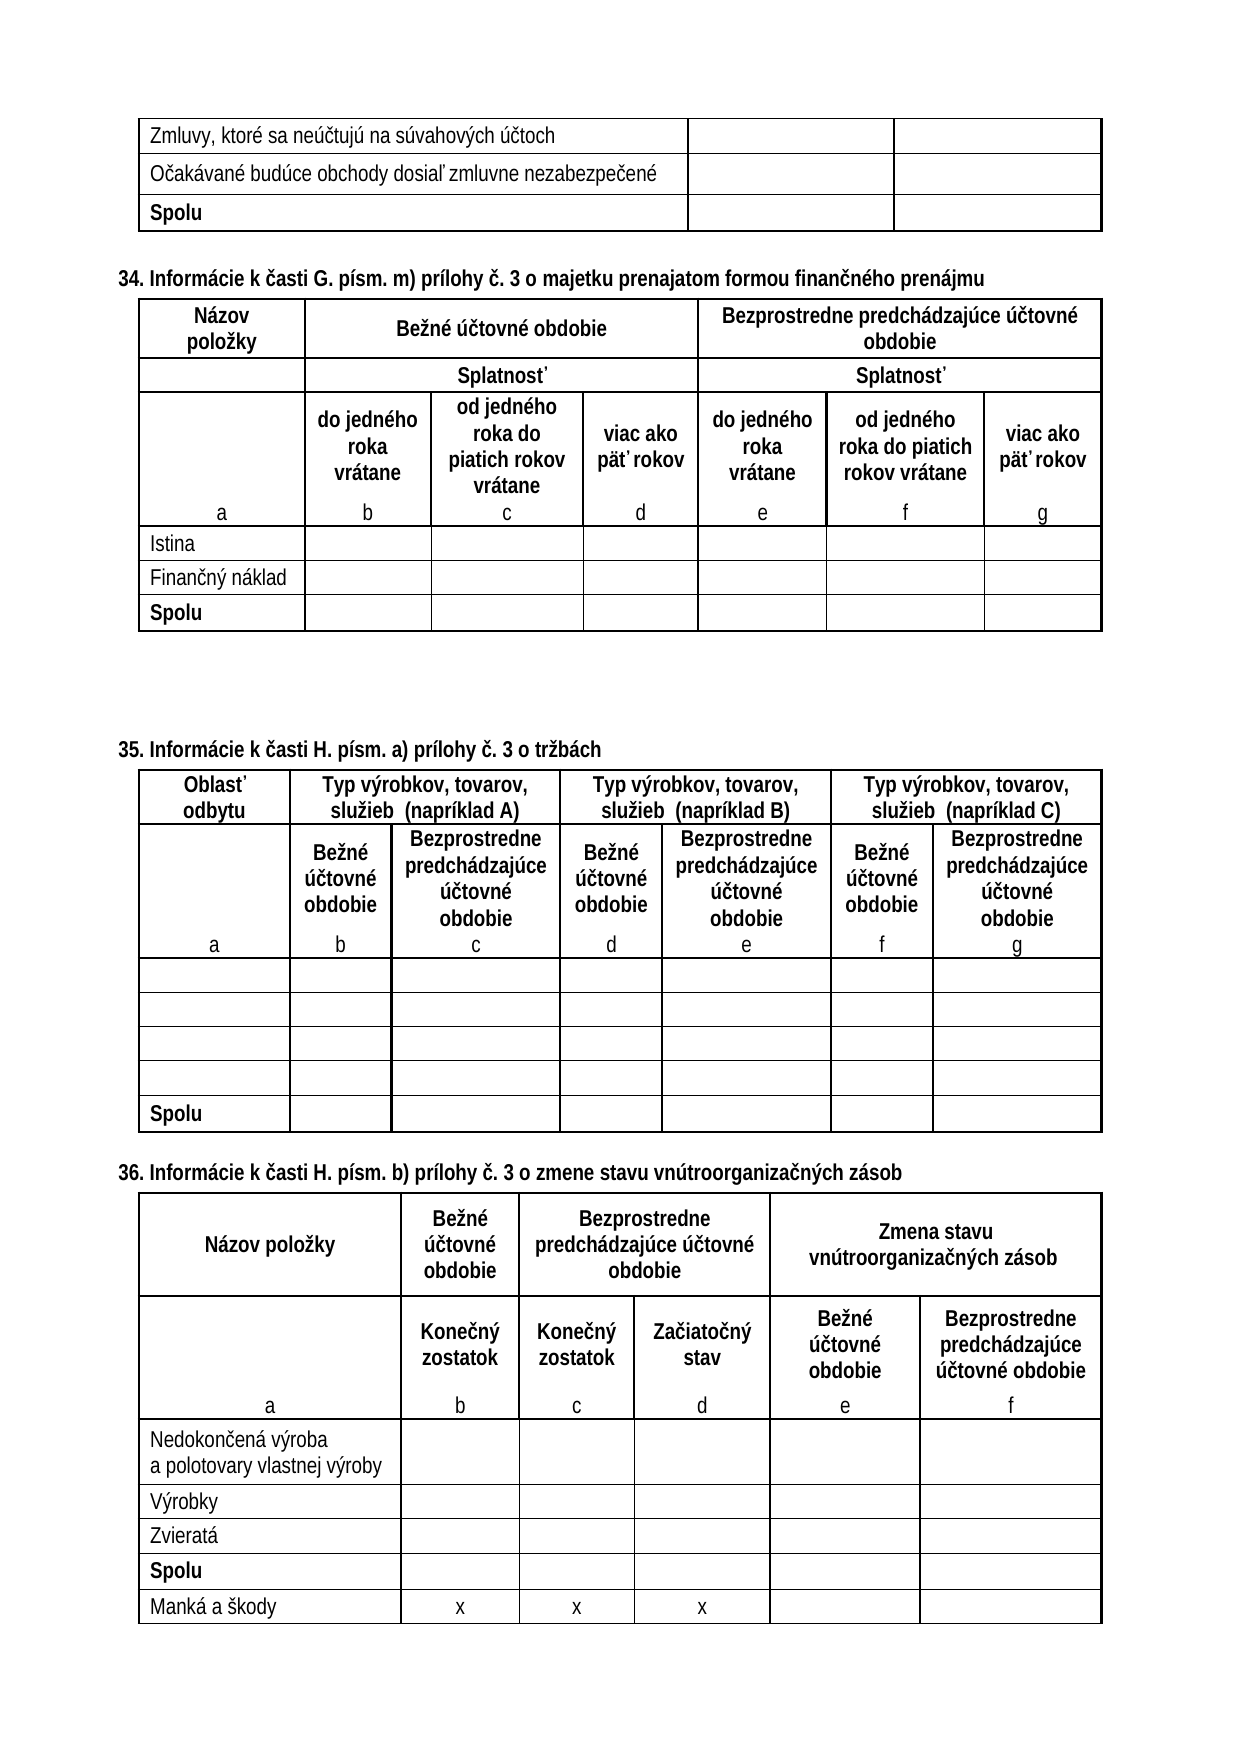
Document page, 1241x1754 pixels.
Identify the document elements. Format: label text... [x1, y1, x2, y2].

table_cell [393, 1027, 559, 1060]
table_cell [921, 1590, 1100, 1623]
table_cell [832, 1096, 932, 1131]
table_cell f [832, 931, 932, 957]
table_cell [689, 154, 893, 194]
table_cell Istina [140, 527, 304, 559]
table_cell d [584, 499, 697, 525]
table_cell [393, 1061, 559, 1095]
table_cell [402, 1554, 519, 1589]
table_cell x [635, 1590, 769, 1623]
table_cell [663, 1096, 830, 1131]
table_cell [934, 1061, 1100, 1095]
table_cell [771, 1519, 919, 1553]
table_cell [291, 1027, 390, 1060]
table_cell Finančný náklad [140, 561, 304, 594]
table_header Bezprostredne predchádzajúce účtovné obdobie [699, 300, 1100, 357]
table_cell [140, 1027, 289, 1060]
table_cell Spolu [140, 1554, 400, 1589]
table_cell [561, 993, 661, 1026]
table_cell [827, 561, 984, 594]
table_cell a [140, 931, 289, 957]
table_cell Bežné účtovné obdobie [832, 825, 932, 931]
table_header Oblasť odbytu [140, 771, 289, 823]
table_cell [921, 1485, 1100, 1518]
table_cell g [934, 931, 1100, 957]
table_cell [934, 959, 1100, 992]
table_cell [561, 1061, 661, 1095]
table_cell [985, 527, 1100, 559]
table_cell [520, 1485, 634, 1518]
table_cell [306, 595, 431, 630]
table_cell d [561, 931, 661, 957]
table_cell [561, 959, 661, 992]
table_cell [402, 1420, 519, 1484]
table_cell do jedného roka vrátane [306, 393, 430, 499]
table_cell [895, 195, 1100, 230]
table_cell Zmluvy, ktoré sa neúčtujú na súvahových účtoch [140, 119, 687, 152]
table_cell Zvieratá [140, 1519, 400, 1553]
table_cell [561, 1096, 661, 1131]
table_cell [827, 527, 984, 559]
table_cell [921, 1420, 1100, 1484]
table_header Typ výrobkov, tovarov, služieb (napríklad C) [832, 771, 1100, 823]
table_cell a [140, 499, 304, 525]
text 34. Informácie k časti G. písm. m) prílohy č. 3 o majetku prenajatom formou finančného prenájmu [118, 265, 1122, 291]
table_cell [934, 993, 1100, 1026]
table_cell [635, 1485, 769, 1518]
table_cell Začiatočný stav [635, 1297, 769, 1392]
table_cell [895, 119, 1100, 152]
table_header Bezprostredne predchádzajúce účtovné obdobie [520, 1194, 769, 1295]
table_cell [140, 393, 304, 499]
table_cell e [663, 931, 830, 957]
table_cell Bežné účtovné obdobie [771, 1297, 919, 1392]
table_cell c [393, 931, 559, 957]
table_cell [140, 825, 289, 931]
table_cell [832, 1027, 932, 1060]
table_cell [771, 1590, 919, 1623]
table_cell [140, 1061, 289, 1095]
table_cell b [402, 1392, 518, 1418]
table_cell [663, 1027, 830, 1060]
table_cell [402, 1519, 519, 1553]
table_header Zmena stavu vnútroorganizačných zásob [771, 1194, 1100, 1295]
table_cell c [432, 499, 582, 525]
table_cell d [635, 1392, 769, 1418]
table_cell x [402, 1590, 519, 1623]
table_cell [584, 527, 697, 559]
table_cell [291, 993, 390, 1026]
table_cell Konečný zostatok [402, 1297, 518, 1392]
table_cell viac ako päť rokov [985, 393, 1100, 499]
table_cell x [520, 1590, 634, 1623]
table_cell [393, 1096, 559, 1131]
table_cell [921, 1554, 1100, 1589]
table_cell e [699, 499, 825, 525]
table_cell b [291, 931, 390, 957]
table_cell [402, 1485, 519, 1518]
table_cell Bežné účtovné obdobie [561, 825, 661, 931]
table_cell [663, 993, 830, 1026]
text 35. Informácie k časti H. písm. a) prílohy č. 3 o tržbách [118, 736, 1122, 762]
table_cell [584, 595, 697, 630]
table_cell [985, 595, 1100, 630]
table_cell [635, 1519, 769, 1553]
table_cell [140, 1297, 400, 1392]
table_cell Očakávané budúce obchody dosiaľ zmluvne nezabezpečené [140, 154, 687, 194]
table_cell [832, 993, 932, 1026]
table_cell od jedného roka do piatich rokov vrátane [828, 393, 983, 499]
table_cell [689, 119, 893, 152]
table_cell [934, 1027, 1100, 1060]
table_cell [520, 1519, 634, 1553]
table_header Typ výrobkov, tovarov, služieb (napríklad A) [291, 771, 559, 823]
table_cell [689, 195, 893, 230]
table_cell [291, 959, 390, 992]
table_cell Manká a škody [140, 1590, 400, 1623]
table_cell do jedného roka vrátane [699, 393, 825, 499]
table_cell [584, 561, 697, 594]
table_cell [140, 359, 304, 391]
table_cell [561, 1027, 661, 1060]
table_cell [306, 561, 431, 594]
table_cell c [520, 1392, 633, 1418]
table_cell Bezprostredne predchádzajúce účtovné obdobie [921, 1297, 1100, 1392]
table_header Bežné účtovné obdobie [402, 1194, 518, 1295]
table_cell Výrobky [140, 1485, 400, 1518]
table_cell [827, 595, 984, 630]
table_cell [771, 1554, 919, 1589]
table_cell viac ako päť rokov [584, 393, 697, 499]
table_cell [895, 154, 1100, 194]
table_cell [832, 959, 932, 992]
table_cell a [140, 1392, 400, 1418]
table_cell [635, 1554, 769, 1589]
table_cell [291, 1061, 390, 1095]
table_cell [832, 1061, 932, 1095]
table_cell f [921, 1392, 1100, 1418]
table_cell [771, 1420, 919, 1484]
table_cell [432, 561, 583, 594]
table_cell [635, 1420, 769, 1484]
table_cell [663, 1061, 830, 1095]
table_cell Bežné účtovné obdobie [291, 825, 390, 931]
table_header Typ výrobkov, tovarov, služieb (napríklad B) [561, 771, 830, 823]
table_cell [140, 993, 289, 1026]
table_header Názov položky [140, 300, 304, 357]
table_cell [699, 561, 826, 594]
table_cell Konečný zostatok [520, 1297, 633, 1392]
table_cell Splatnosť [699, 359, 1100, 391]
table_cell Spolu [140, 195, 687, 230]
table_cell [432, 527, 583, 559]
table_cell [432, 595, 583, 630]
table_header Bežné účtovné obdobie [306, 300, 697, 357]
table_cell [393, 959, 559, 992]
table_cell [921, 1519, 1100, 1553]
table_cell [520, 1554, 634, 1589]
table_cell [291, 1096, 390, 1131]
table_cell [520, 1420, 634, 1484]
table_cell [771, 1485, 919, 1518]
table_cell [393, 993, 559, 1026]
table_cell Bezprostredne predchádzajúce účtovné obdobie [393, 825, 559, 931]
table_cell e [771, 1392, 919, 1418]
table_cell [934, 1096, 1100, 1131]
table_cell [140, 959, 289, 992]
table_cell Bezprostredne predchádzajúce účtovné obdobie [934, 825, 1100, 931]
table_cell [985, 561, 1100, 594]
table_cell od jedného roka do piatich rokov vrátane [432, 393, 582, 499]
table_cell Splatnosť [306, 359, 697, 391]
table_cell [699, 595, 826, 630]
table_cell Nedokončená výroba a polotovary vlastnej výroby [140, 1420, 400, 1484]
text 36. Informácie k časti H. písm. b) prílohy č. 3 o zmene stavu vnútroorganizačných zásob [118, 1159, 1122, 1185]
table_cell b [306, 499, 430, 525]
table_cell [306, 527, 431, 559]
table_cell Bezprostredne predchádzajúce účtovné obdobie [663, 825, 830, 931]
table_cell f [828, 499, 983, 525]
table_cell Spolu [140, 1096, 289, 1131]
table_cell [663, 959, 830, 992]
table_header Názov položky [140, 1194, 400, 1295]
table_cell Spolu [140, 595, 304, 630]
table_cell g [985, 499, 1100, 525]
table_cell [699, 527, 826, 559]
